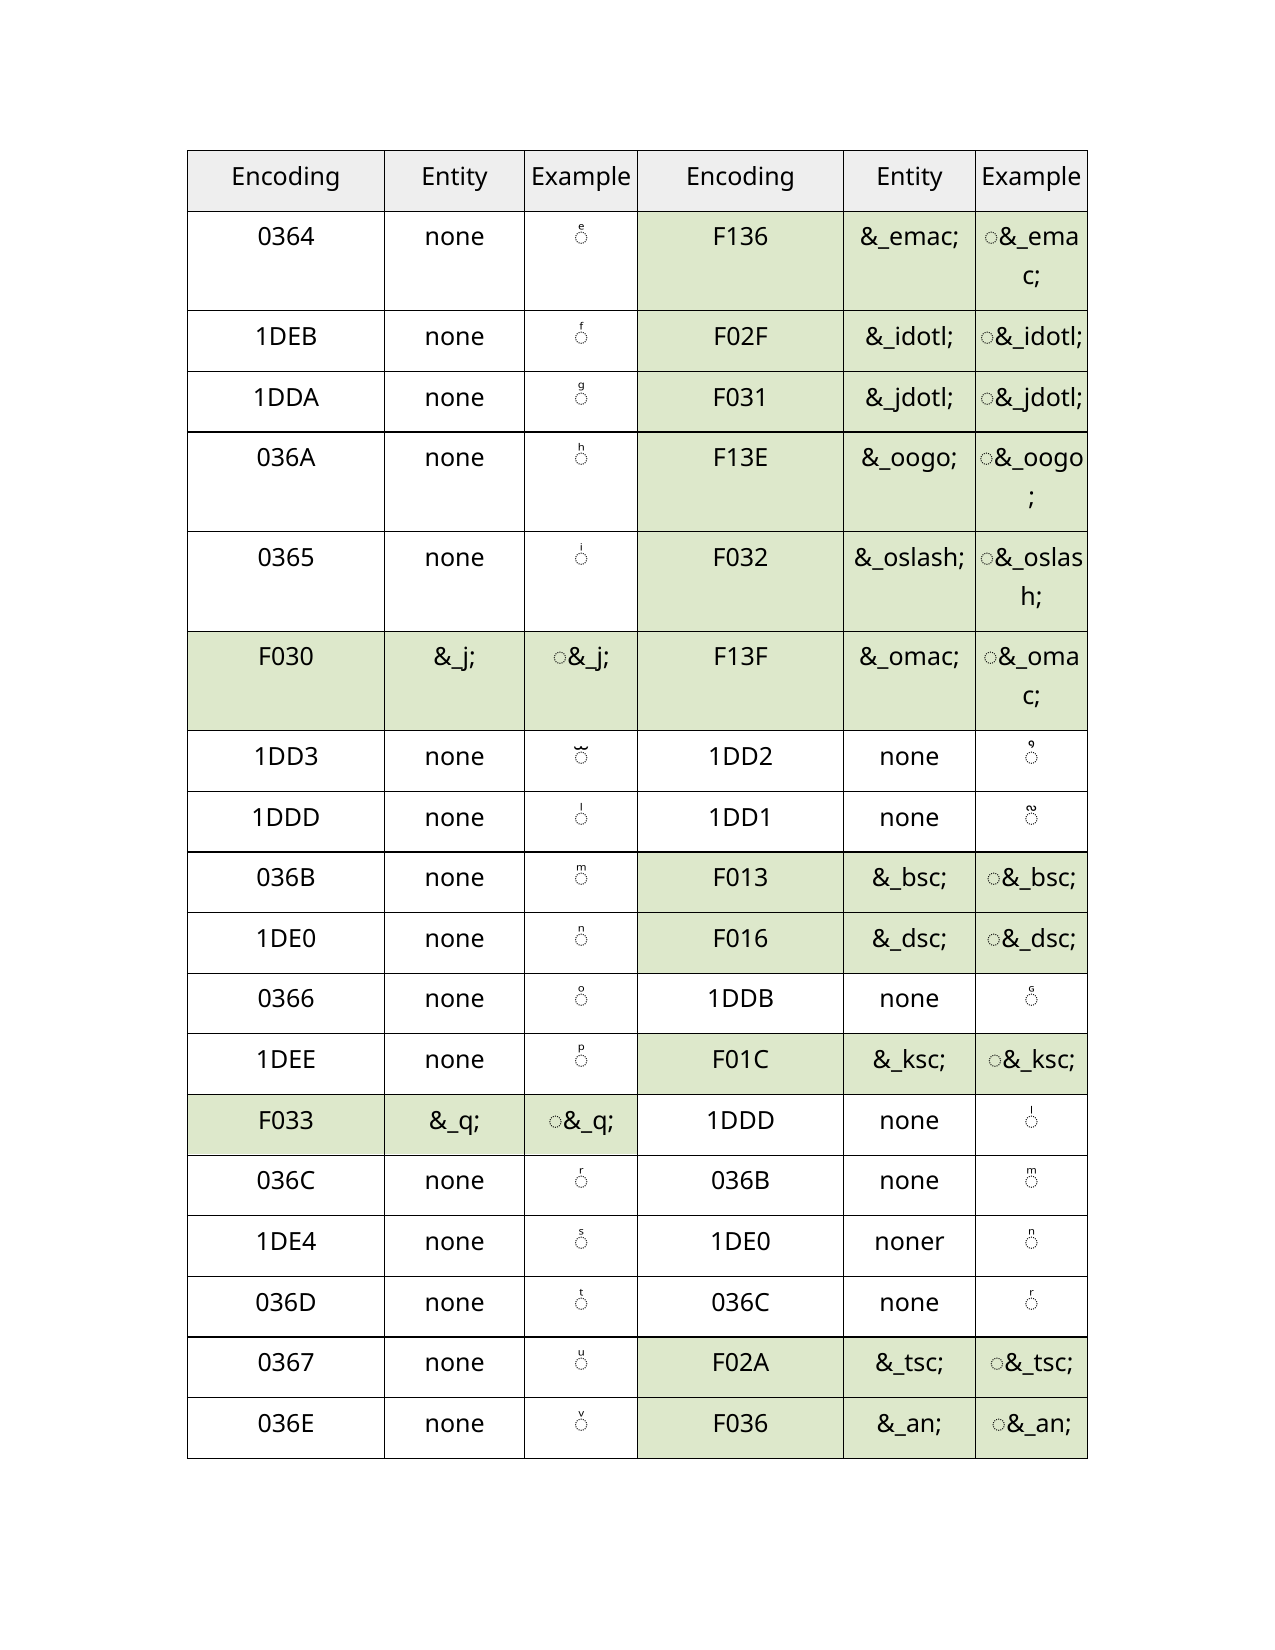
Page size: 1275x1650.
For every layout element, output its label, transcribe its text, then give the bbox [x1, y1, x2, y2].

table_cell 036C [188, 1156, 384, 1215]
table_cell ◌᷑ [976, 792, 1087, 851]
table_cell F031 [638, 372, 843, 431]
table_cell ◌ͦ [525, 974, 637, 1033]
table_cell ◌ᷫ [525, 311, 637, 371]
table_cell 0364 [188, 212, 384, 310]
table_cell &_‌tsc; [844, 1338, 975, 1397]
table_cell ◌ᷛ [976, 974, 1087, 1033]
table_cell F030 [188, 632, 384, 730]
table_cell ◌ᷠ [525, 913, 637, 973]
table_cell &_‌an; [844, 1398, 975, 1458]
table_cell none [844, 1277, 975, 1336]
table_cell 1DEB [188, 311, 384, 371]
table_header Entity [385, 151, 524, 211]
table_cell ◌ͭ [525, 1277, 637, 1336]
table_cell 1DDD [188, 792, 384, 851]
table_cell ◌ᷝ [525, 792, 637, 851]
table_cell 036C [638, 1277, 843, 1336]
table_cell ◌᷒ [976, 731, 1087, 791]
table_cell none [385, 372, 524, 431]
table_cell none [844, 1156, 975, 1215]
table_cell noner [844, 1216, 975, 1276]
table_cell none [844, 1095, 975, 1154]
table_cell &_‌emac; [844, 212, 975, 310]
table_cell none [385, 1338, 524, 1397]
table_cell none [385, 974, 524, 1033]
table_cell &_‌ksc; [844, 1034, 975, 1094]
table_cell ◌ᷠ [976, 1216, 1087, 1276]
table_cell 036D [188, 1277, 384, 1336]
table_cell 1DE0 [638, 1216, 843, 1276]
table_cell F033 [188, 1095, 384, 1154]
table_cell ◌ᷤ [525, 1216, 637, 1276]
table_cell ◌ͧ [525, 1338, 637, 1397]
table_cell none [385, 792, 524, 851]
table_cell &_‌oogo; [844, 433, 975, 531]
table_cell ◌ͬ [976, 1277, 1087, 1336]
table_cell 0366 [188, 974, 384, 1033]
table_cell ◌ᷚ [525, 372, 637, 431]
table_cell F02A [638, 1338, 843, 1397]
table_cell 1DD3 [188, 731, 384, 791]
table_cell none [385, 1398, 524, 1458]
table_cell none [385, 433, 524, 531]
table_cell ◌ͤ [525, 212, 637, 310]
table_cell &_‌idotl; [844, 311, 975, 371]
table_cell none [844, 731, 975, 791]
table_cell F036 [638, 1398, 843, 1458]
table_cell 1DEE [188, 1034, 384, 1094]
table_cell &_‌jdotl; [844, 372, 975, 431]
table_cell ◌&_tsc; [976, 1338, 1087, 1397]
table_cell 1DDD [638, 1095, 843, 1154]
table_header Example [976, 151, 1087, 211]
table_cell ◌ͬ [525, 1156, 637, 1215]
table_cell ◌ͥ [525, 532, 637, 631]
table_cell F136 [638, 212, 843, 310]
table_cell ◌ͪ [525, 433, 637, 531]
table_cell ◌ͮ [525, 1398, 637, 1458]
table_cell none [844, 792, 975, 851]
table_cell 1DDA [188, 372, 384, 431]
table_cell 1DDB [638, 974, 843, 1033]
table_cell ◌ͫ [976, 1156, 1087, 1215]
table_cell none [385, 1216, 524, 1276]
table_cell ◌&_an; [976, 1398, 1087, 1458]
table_cell none [385, 1034, 524, 1094]
table_cell F01C [638, 1034, 843, 1094]
table_cell ◌ᷝ [976, 1095, 1087, 1154]
table_cell ◌&_oogo; [976, 433, 1087, 531]
table_cell F02F [638, 311, 843, 371]
table_cell none [385, 311, 524, 371]
table_cell F13F [638, 632, 843, 730]
table_cell none [385, 853, 524, 912]
table_cell ◌&_jdotl; [976, 372, 1087, 431]
table_header Encoding [188, 151, 384, 211]
table_cell ◌&_ksc; [976, 1034, 1087, 1094]
table_cell ◌&_emac; [976, 212, 1087, 310]
table_cell none [844, 974, 975, 1033]
table_cell F016 [638, 913, 843, 973]
table_cell &_‌dsc; [844, 913, 975, 973]
table_cell 1DE4 [188, 1216, 384, 1276]
table_cell ◌&_j; [525, 632, 637, 730]
table_cell 1DD2 [638, 731, 843, 791]
table_header Example [525, 151, 637, 211]
table_cell 036B [188, 853, 384, 912]
table_cell &_‌bsc; [844, 853, 975, 912]
table_cell ◌ᷓ [525, 731, 637, 791]
table_cell none [385, 532, 524, 631]
table_cell ◌&_idotl; [976, 311, 1087, 371]
table_cell F13E [638, 433, 843, 531]
table_cell F032 [638, 532, 843, 631]
table_cell none [385, 1156, 524, 1215]
table_cell ◌ͫ [525, 853, 637, 912]
table_cell 1DD1 [638, 792, 843, 851]
table_cell F013 [638, 853, 843, 912]
table_cell 0367 [188, 1338, 384, 1397]
table_cell none [385, 1277, 524, 1336]
table_cell &_‌j; [385, 632, 524, 730]
table_cell 1DE0 [188, 913, 384, 973]
table_cell &_‌q; [385, 1095, 524, 1154]
table_cell none [385, 731, 524, 791]
table_cell ◌ᷮ [525, 1034, 637, 1094]
table_cell 0365 [188, 532, 384, 631]
table_cell none [385, 212, 524, 310]
table_cell &_‌oslash; [844, 532, 975, 631]
table_header Encoding [638, 151, 843, 211]
table_cell 036E [188, 1398, 384, 1458]
table_cell 036A [188, 433, 384, 531]
table_cell ◌&_omac; [976, 632, 1087, 730]
table_cell ◌&_dsc; [976, 913, 1087, 973]
table_cell ◌&_bsc; [976, 853, 1087, 912]
table_cell none [385, 913, 524, 973]
table_cell &_‌omac; [844, 632, 975, 730]
table_header Entity [844, 151, 975, 211]
table_cell ◌&_q; [525, 1095, 637, 1154]
table_cell 036B [638, 1156, 843, 1215]
table_cell ◌&_oslash; [976, 532, 1087, 631]
